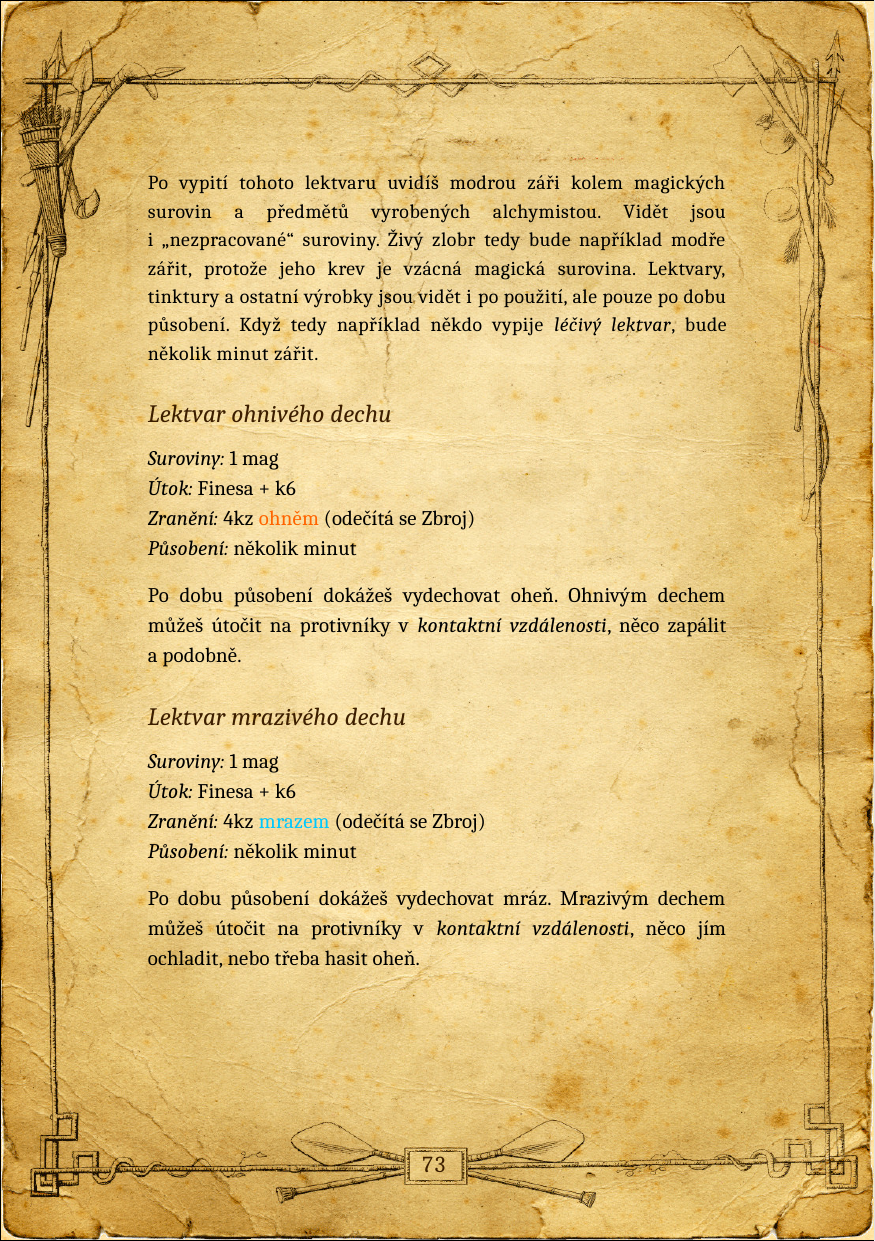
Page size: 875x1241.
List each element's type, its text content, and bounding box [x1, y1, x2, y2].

text Po vypití tohoto lektvaru uvidíš modrou záři kolem magických surovin a⁠ předmětů vyrobených alchymistou. Vidět jsou i⁠ „nezpracované“ suroviny. Živý zlobr tedy bude například modře zářit, protože jeho krev je vzácná magická surovina. Lektvary, tinktury a⁠ ostatní výrobky jsou vidět i⁠ po použití, ale pouze po dobu působení. Když tedy například někdo vypije léčivý lektvar, bude několik minut zářit. [148, 172, 726, 365]
subtitle Lektvar ohnivého dechu [148, 400, 726, 429]
picture [1, 1, 874, 1240]
text Po dobu působení dokážeš vydechovat mráz. Mrazivým dechem můžeš útočit na protivníky v⁠ kontaktní vzdálenosti, něco jím ochladit, nebo třeba hasit oheň. [148, 887, 726, 971]
text Suroviny: 1 mag Útok: Finesa + k6 Zranění: 4kz ohněm (odečítá se Zbroj) Působení: několik minut [148, 447, 726, 560]
text Suroviny: 1 mag Útok: Finesa + k6 Zranění: 4kz mrazem (odečítá se Zbroj) Působení: několik minut [148, 750, 726, 863]
subtitle Lektvar mrazivého dechu [148, 703, 726, 732]
text Po dobu působení dokážeš vydechovat oheň. Ohnivým dechem můžeš útočit na protivníky v⁠ kontaktní vzdálenosti, něco zapálit a⁠ podobně. [148, 584, 726, 668]
